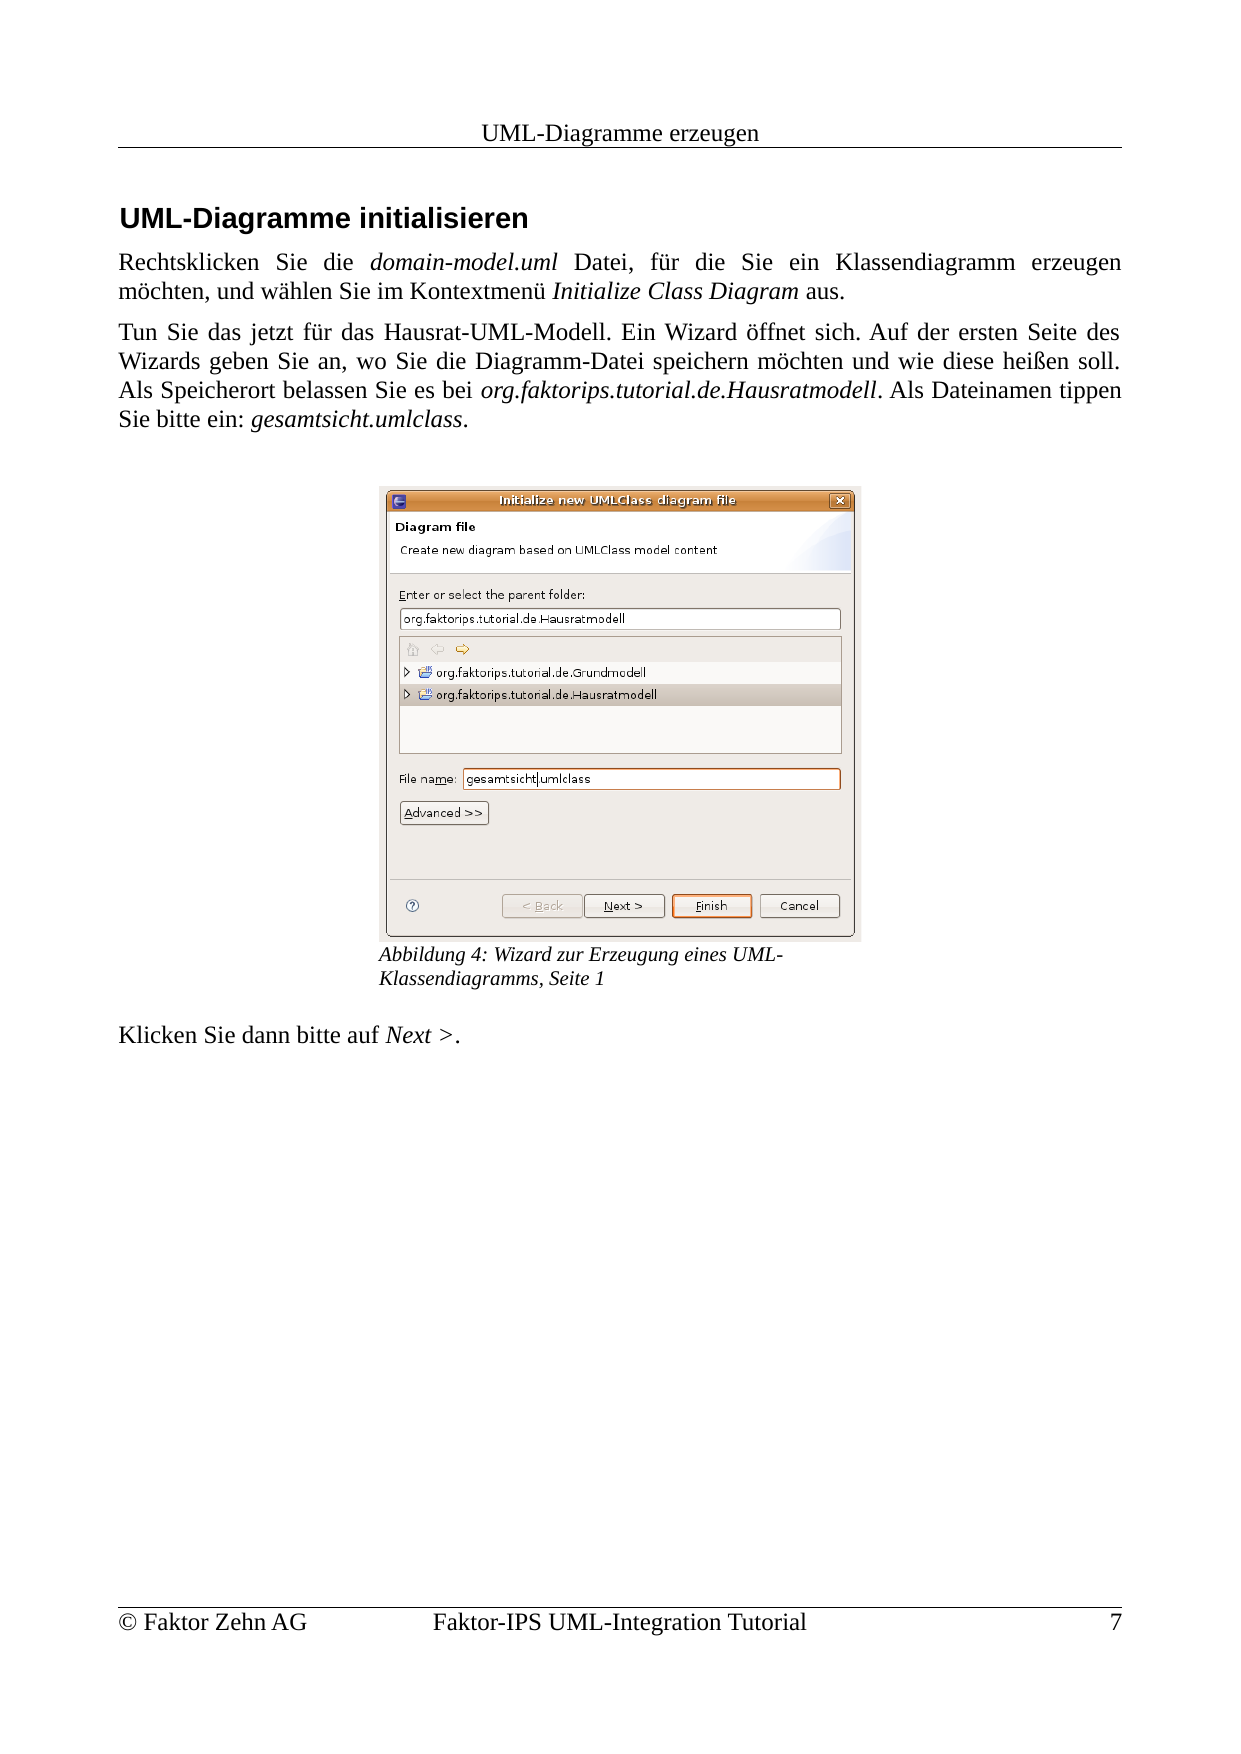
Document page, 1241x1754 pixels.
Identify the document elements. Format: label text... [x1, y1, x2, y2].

text Rechtsklicken Sie die domain-model.uml Datei, für die Sie ein Klassendiagramm erzeugen möchten, und wählen Sie im Kontextmenü Initialize Class Diagram aus. [118, 247, 1122, 305]
picture [379, 486, 862, 942]
subtitle UML-Diagramme initialisieren [118, 201, 1122, 235]
text Abbildung 4: Wizard zur Erzeugung eines UML-Klassendiagramms, Seite 1 [379, 942, 861, 990]
text Tun Sie das jetzt für das Hausrat-UML-Modell. Ein Wizard öffnet sich. Auf der ersten Seite des Wizards geben Sie an, wo Sie die Diagramm-Datei speichern möchten und wie diese heißen soll. Als Speicherort belassen Sie es bei org.faktorips.tutorial.de.Hausratmodell. Als Dateinamen tippen Sie bitte ein: gesamtsicht.umlclass. [118, 317, 1122, 432]
text Klicken Sie dann bitte auf Next >. [118, 1020, 1122, 1049]
